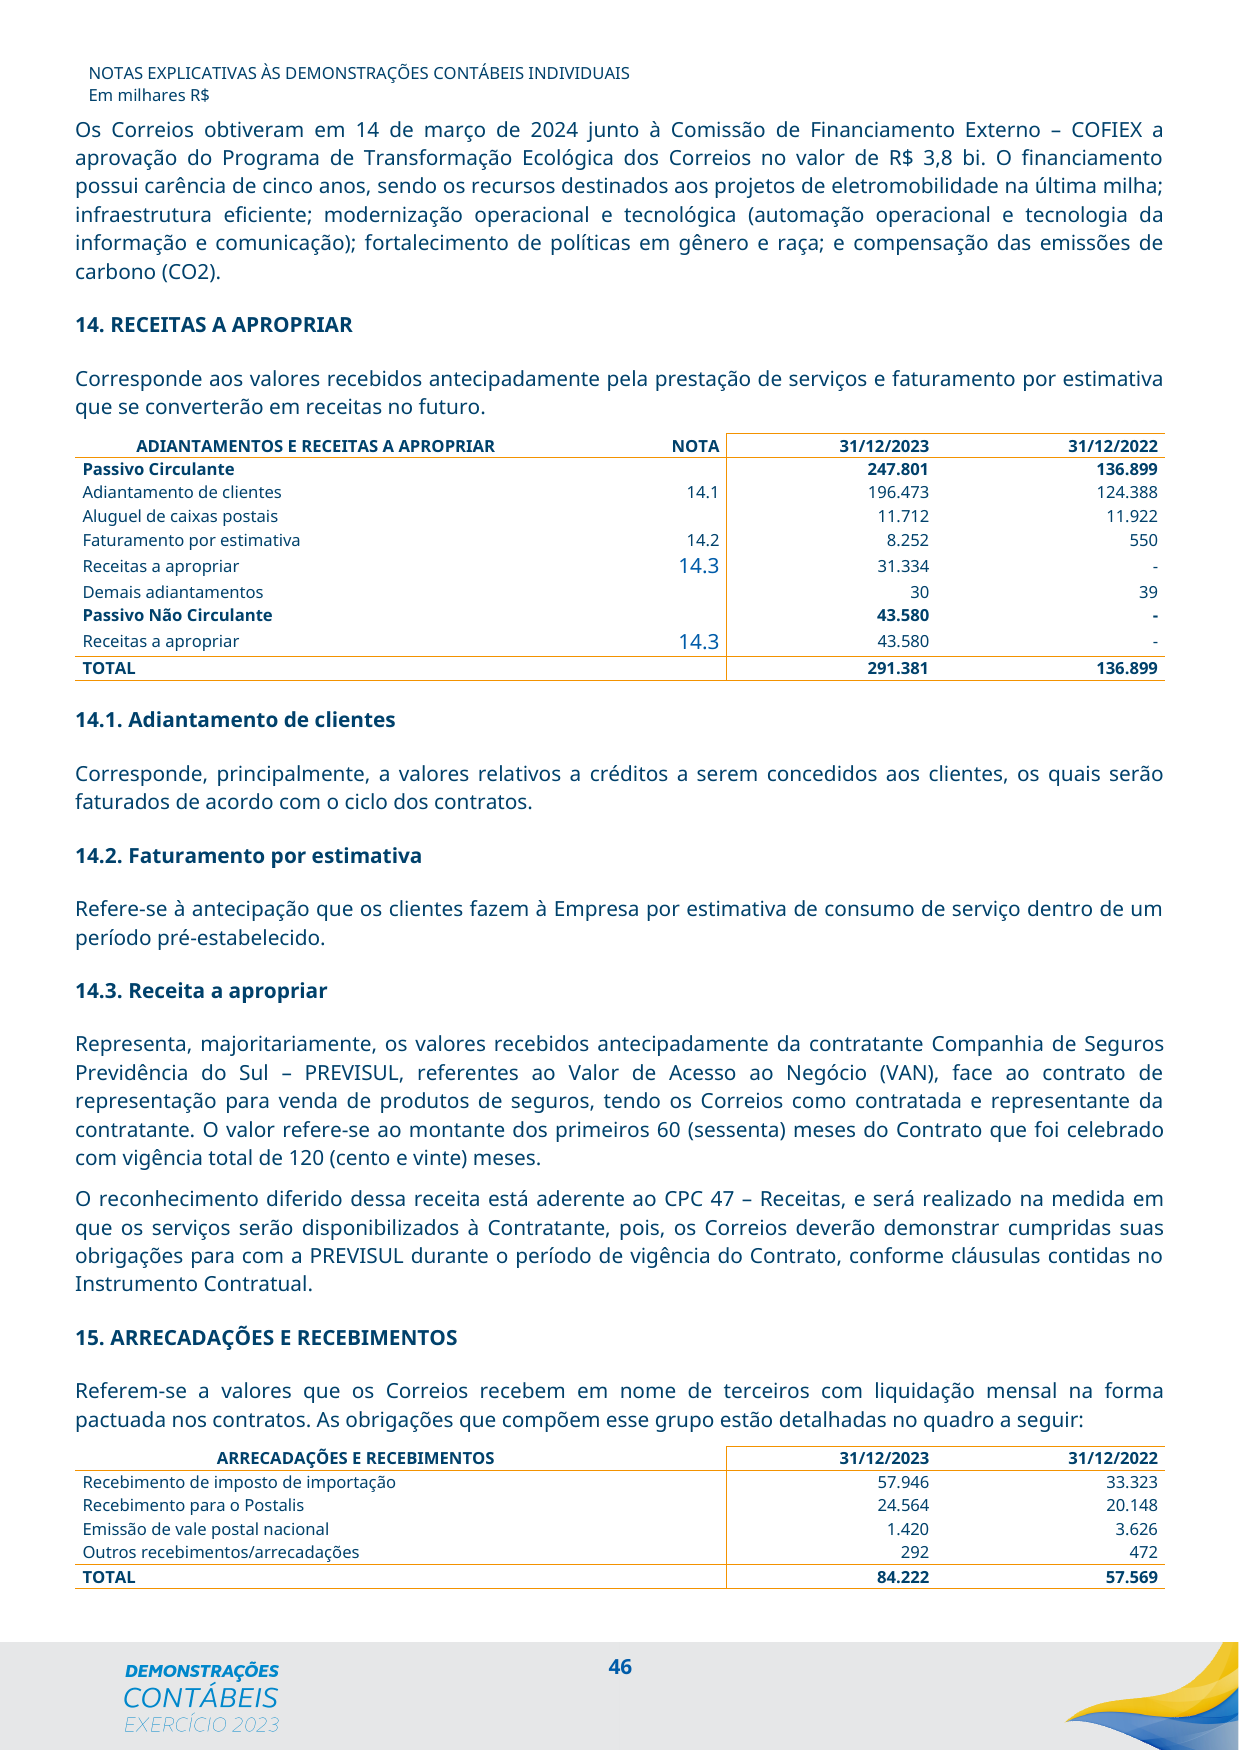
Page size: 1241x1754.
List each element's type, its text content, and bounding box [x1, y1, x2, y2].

table_cell 11.712 [727, 504, 936, 528]
text Os Correios obtiveram em 14 de março de 2024 junto à Comissão de Financiamento Externo – COFIEX a aprovação do Programa de Transformação Ecológica dos Correios no valor de R$ 3,8 bi. O financiamento possui carência de cinco anos, sendo os recursos destinados aos projetos de eletromobilidade na última milha; infraestrutura eficiente; modernização operacional e tecnológica (automação operacional e tecnologia da informação e comunicação); fortalecimento de políticas em gênero e raça; e compensação das emissões de carbono (CO2). [75, 115, 1165, 285]
subtitle Adiantamento de clientes [75, 706, 1165, 734]
table_cell 196.473 [727, 481, 936, 504]
table_cell 14.1 [556, 481, 726, 504]
table_cell 30 [727, 580, 936, 604]
table_cell Aluguel de caixas postais [75, 504, 556, 528]
subtitle Faturamento por estimativa [75, 841, 1165, 869]
subtitle Receita a apropriar [75, 976, 1165, 1004]
table_cell 136.899 [936, 657, 1165, 679]
table_cell 550 [936, 528, 1165, 552]
table_cell 43.580 [727, 627, 936, 656]
table_cell 8.252 [727, 528, 936, 552]
table_cell 1.420 [727, 1517, 936, 1541]
text Refere-se à antecipação que os clientes fazem à Empresa por estimativa de consumo de serviço dentro de um período pré-estabelecido. [75, 894, 1165, 951]
table_cell [636, 1541, 726, 1564]
table_cell 57.946 [727, 1471, 936, 1493]
table_cell [636, 1517, 726, 1541]
table_cell Receitas a apropriar [75, 627, 556, 656]
table_cell [556, 604, 726, 627]
table_cell 20.148 [936, 1493, 1165, 1517]
table_cell Emissão de vale postal nacional [75, 1517, 636, 1541]
table_cell Outros recebimentos/arrecadações [75, 1541, 636, 1564]
table_cell TOTAL [75, 1565, 636, 1588]
table_cell [636, 1493, 726, 1517]
table_cell Passivo Circulante [75, 458, 556, 481]
table_header 31/12/2022 [936, 1447, 1165, 1469]
table_cell [556, 458, 726, 481]
table_header [636, 1446, 726, 1469]
table_cell 14.2 [556, 528, 726, 552]
table_cell [636, 1565, 726, 1588]
table_cell TOTAL [75, 657, 556, 679]
table_cell 11.922 [936, 504, 1165, 528]
table_cell Passivo Não Circulante [75, 604, 556, 627]
table_cell - [936, 627, 1165, 656]
table_cell Receitas a apropriar [75, 552, 556, 580]
table_header ARRECADAÇÕES E RECEBIMENTOS [75, 1446, 636, 1469]
table_cell Demais adiantamentos [75, 580, 556, 604]
text O reconhecimento diferido dessa receita está aderente ao CPC 47 – Receitas, e será realizado na medida em que os serviços serão disponibilizados à Contratante, pois, os Correios deverão demonstrar cumpridas suas obrigações para com a PREVISUL durante o período de vigência do Contrato, conforme cláusulas contidas no Instrumento Contratual. [75, 1184, 1165, 1298]
table_cell 247.801 [727, 458, 936, 481]
table_cell 39 [936, 580, 1165, 604]
text Representa, majoritariamente, os valores recebidos antecipadamente da contratante Companhia de Seguros Previdência do Sul – PREVISUL, referentes ao Valor de Acesso ao Negócio (VAN), face ao contrato de representação para venda de produtos de seguros, tendo os Correios como contratada e representante da contratante. O valor refere-se ao montante dos primeiros 60 (sessenta) meses do Contrato que foi celebrado com vigência total de 120 (cento e vinte) meses. [75, 1029, 1165, 1172]
table_cell 24.564 [727, 1493, 936, 1517]
table_cell 124.388 [936, 481, 1165, 504]
table_cell Faturamento por estimativa [75, 528, 556, 552]
table_cell Recebimento de imposto de importação [75, 1471, 636, 1493]
table_cell 136.899 [936, 458, 1165, 481]
subtitle RECEITAS A APROPRIAR [75, 310, 1165, 339]
table_cell 14.3 [556, 627, 726, 656]
table_cell 84.222 [727, 1565, 936, 1588]
table_cell 291.381 [727, 657, 936, 679]
table_cell 14.3 [556, 552, 726, 580]
table_cell [556, 580, 726, 604]
table_cell 33.323 [936, 1471, 1165, 1493]
table_header ADIANTAMENTOS E RECEITAS A APROPRIAR [75, 433, 556, 457]
table_cell 31.334 [727, 552, 936, 580]
table_cell - [936, 604, 1165, 627]
table_cell 43.580 [727, 604, 936, 627]
text Corresponde aos valores recebidos antecipadamente pela prestação de serviços e faturamento por estimativa que se converterão em receitas no futuro. [75, 364, 1165, 421]
table_cell [556, 657, 726, 679]
subtitle ARRECADAÇÕES E RECEBIMENTOS [75, 1323, 1165, 1351]
table_cell Recebimento para o Postalis [75, 1493, 636, 1517]
text Referem-se a valores que os Correios recebem em nome de terceiros com liquidação mensal na forma pactuada nos contratos. As obrigações que compõem esse grupo estão detalhadas no quadro a seguir: [75, 1376, 1165, 1433]
table_cell 57.569 [936, 1565, 1165, 1588]
picture [0, 1642, 1239, 1750]
table_cell [636, 1471, 726, 1493]
table_cell 472 [936, 1541, 1165, 1564]
table_header 31/12/2022 [936, 434, 1165, 457]
table_header 31/12/2023 [727, 1447, 936, 1469]
table_header 31/12/2023 [727, 434, 936, 457]
table_cell - [936, 552, 1165, 580]
table_cell 3.626 [936, 1517, 1165, 1541]
table_header NOTA [556, 433, 726, 457]
table_cell 292 [727, 1541, 936, 1564]
table_cell [556, 504, 726, 528]
table_cell Adiantamento de clientes [75, 481, 556, 504]
text Corresponde, principalmente, a valores relativos a créditos a serem concedidos aos clientes, os quais serão faturados de acordo com o ciclo dos contratos. [75, 759, 1165, 816]
